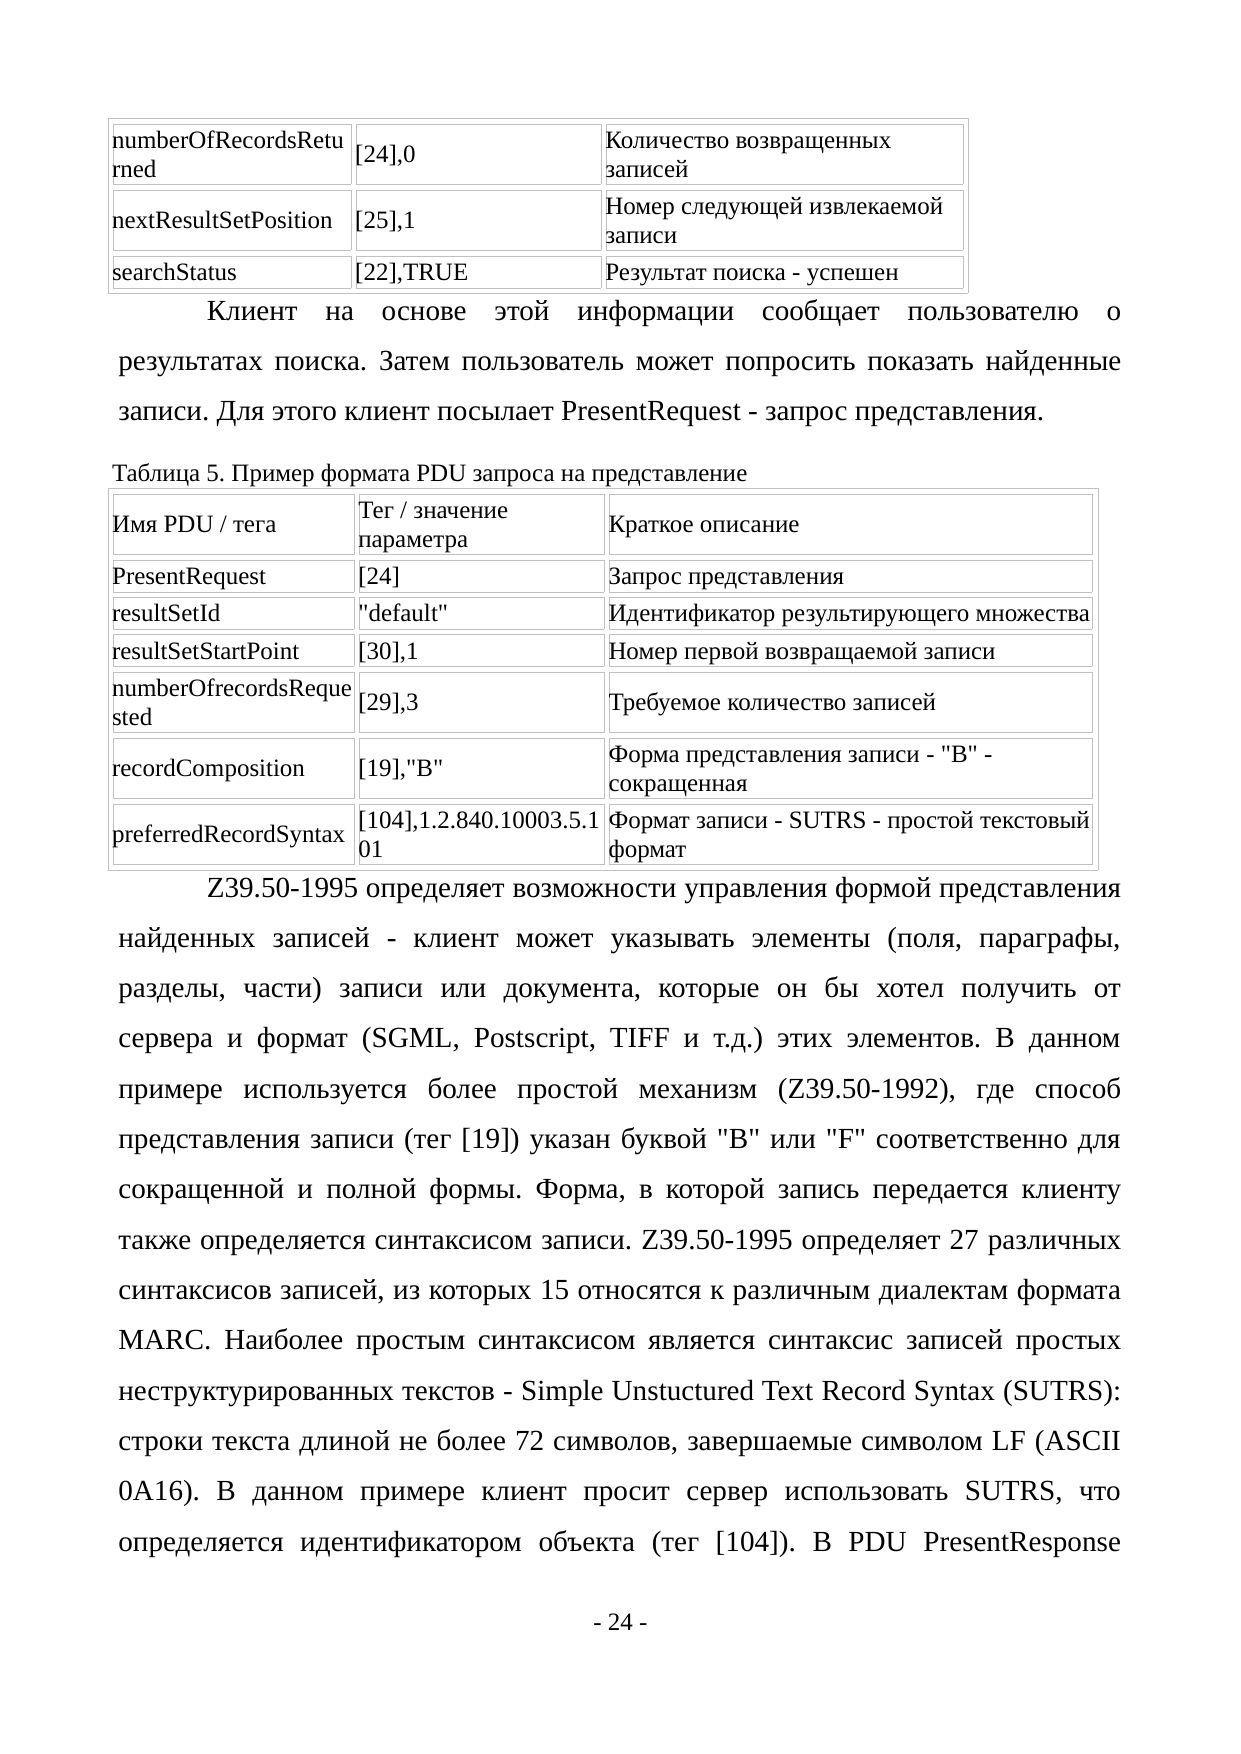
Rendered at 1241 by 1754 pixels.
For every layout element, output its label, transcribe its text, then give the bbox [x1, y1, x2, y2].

table_cell recordComposition [110, 732, 357, 798]
table_cell Форма представления записи - "B" - сокращенная [607, 732, 1095, 798]
table_cell [22],TRUE [353, 250, 604, 287]
table_cell [24] [357, 554, 607, 592]
table_cell [30],1 [357, 629, 607, 666]
table_cell Запрос представления [607, 554, 1095, 592]
table_cell [104],1.2.840.10003.5.101 [357, 798, 607, 864]
table_cell searchStatus [110, 250, 353, 287]
table_header Таблица 5. Пример формата PDU запроса на представление [110, 456, 1095, 488]
table_cell resultSetStartPoint [110, 629, 357, 666]
table_cell Номер первой возвращаемой записи [607, 629, 1095, 666]
table_cell Формат записи - SUTRS - простой текстовый формат [607, 798, 1095, 864]
table_cell [24],0 [353, 119, 604, 184]
text Клиент на основе этой информации сообщает пользователю о результатах поиска. Затем пользователь может попросить показать найденные записи. Для этого клиент посылает PresentRequest - запрос представления. [118, 293, 1122, 427]
table_cell Краткое описание [607, 489, 1095, 554]
table_cell resultSetId [110, 592, 357, 629]
table_cell [25],1 [353, 184, 604, 250]
table_cell PresentRequest [110, 554, 357, 592]
table_cell Количество возвращенных записей [604, 119, 966, 184]
table_cell Идентификатор результирующего множества [607, 592, 1095, 629]
table_cell Имя PDU / тега [110, 489, 357, 554]
table_cell Требуемое количество записей [607, 666, 1095, 732]
table_cell [19],"B" [357, 732, 607, 798]
text Z39.50-1995 определяет возможности управления формой представления найденных записей - клиент может указывать элементы (поля, параграфы, разделы, части) записи или документа, которые он бы хотел получить от сервера и формат (SGML, Postscript, TIFF и т.д.) этих элементов. В данном примере используется более простой механизм (Z39.50-1992), где способ представления записи (тег [19]) указан буквой "B" или "F" соответственно для сокращенной и полной формы. Форма, в которой запись передается клиенту также определяется синтаксисом записи. Z39.50-1995 определяет 27 различных синтаксисов записей, из которых 15 относятся к различным диалектам формата MARC. Наиболее простым синтаксисом является синтаксис записей простых неструктурированных текстов - Simple Unstuctured Text Record Syntax (SUTRS): строки текста длиной не более 72 символов, завершаемые символом LF (ASCII 0A16). В данном примере клиент просит сервер использовать SUTRS, что определяется идентификатором объекта (тег [104]). В PDU PresentResponse [118, 870, 1122, 1557]
table_cell numberOfrecordsRequested [110, 666, 357, 732]
table_cell Результат поиска - успешен [604, 250, 966, 287]
table_cell nextResultSetPosition [110, 184, 353, 250]
table_cell Тег / значение параметра [357, 489, 607, 554]
table_cell "default" [357, 592, 607, 629]
table_cell Номер следующей извлекаемой записи [604, 184, 966, 250]
table_cell preferredRecordSyntax [110, 798, 357, 864]
table_cell numberOfRecordsReturned [110, 119, 353, 184]
table_cell [29],3 [357, 666, 607, 732]
